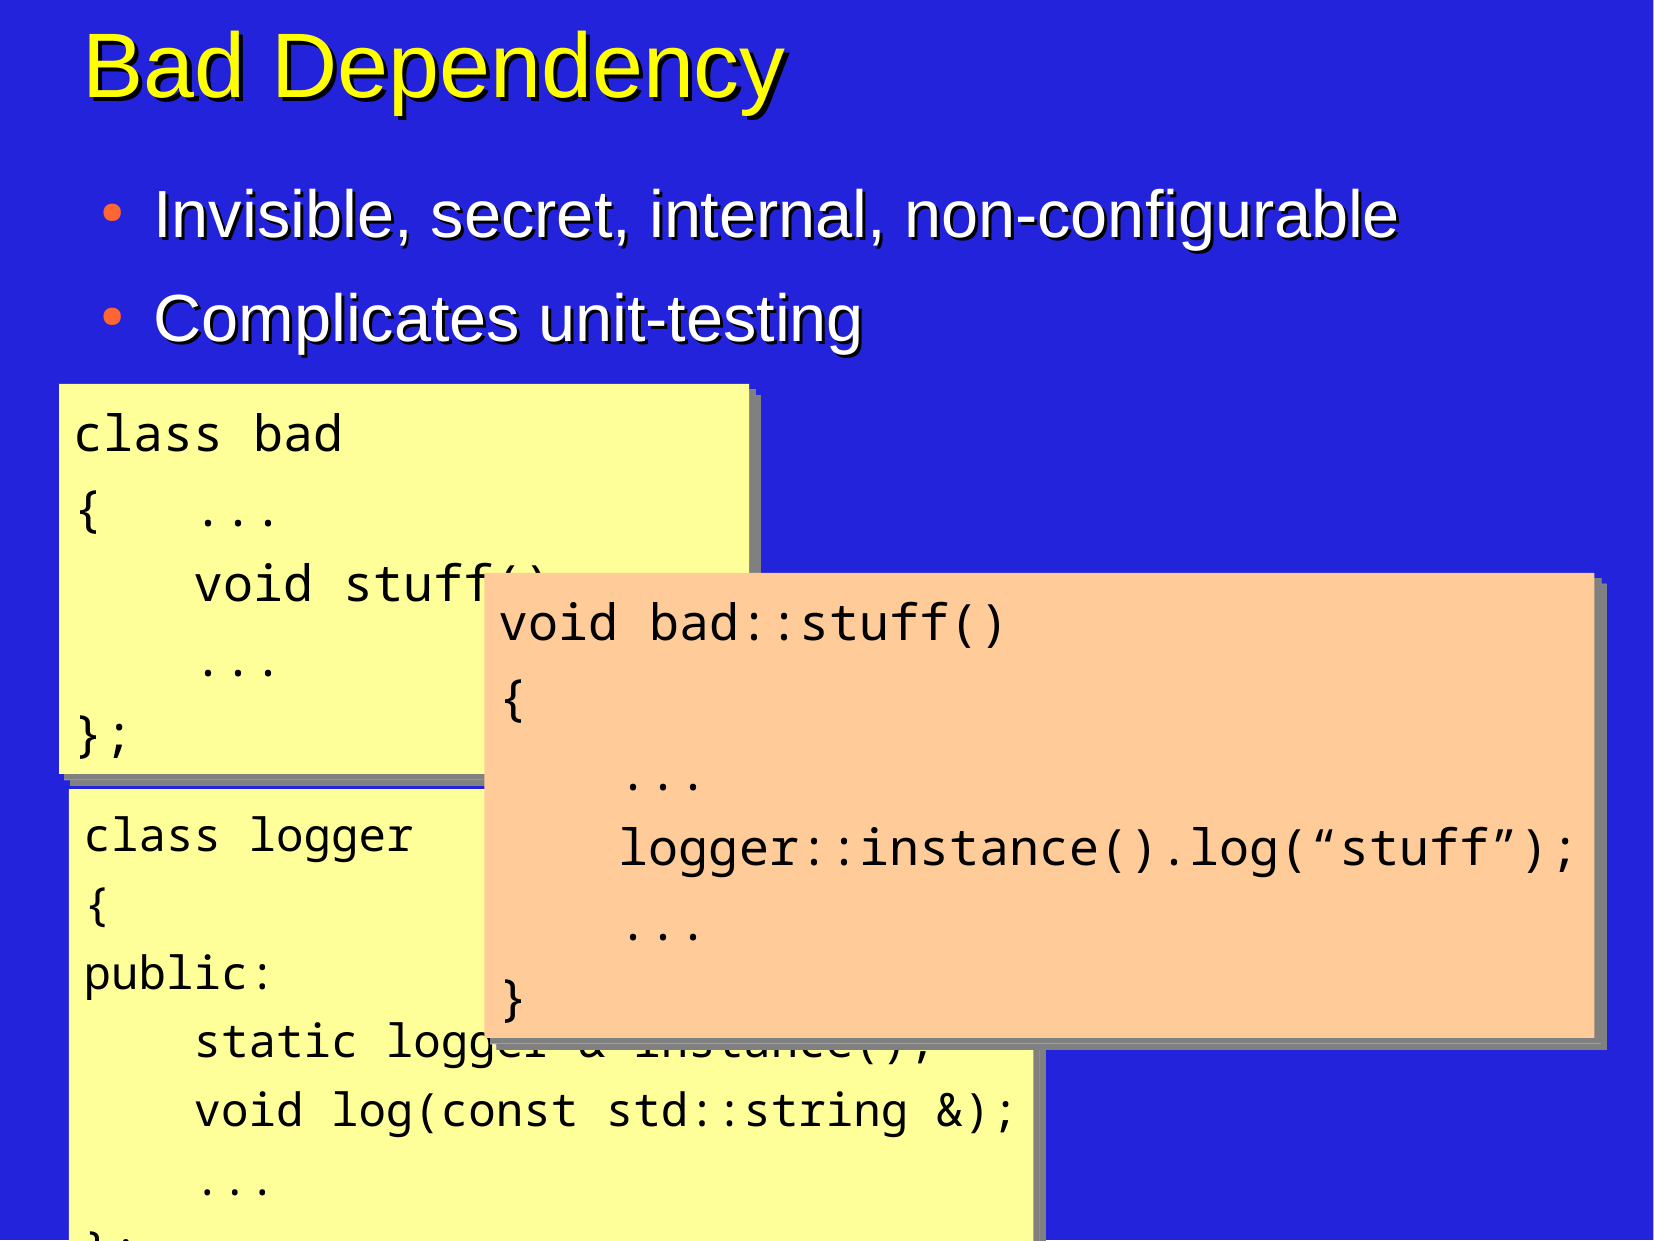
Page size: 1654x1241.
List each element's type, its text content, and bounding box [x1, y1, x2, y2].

list Invisible, secret, internal, non-configurable Complicates unit-testing [82, 177, 1571, 572]
title Bad Dependency [82, 2, 1571, 130]
text_box class logger { public: static logger & instance(); void log(const std::string &); ... }; [68, 789, 1034, 1241]
text_box void bad::stuff() { ... logger::instance().log(“stuff”); ... } [484, 572, 1595, 1038]
text_box class bad { ... void stuff(); ... }; [59, 383, 750, 774]
list Invisible, secret, internal, non-configurable Complicates unit-testing [82, 780, 484, 789]
